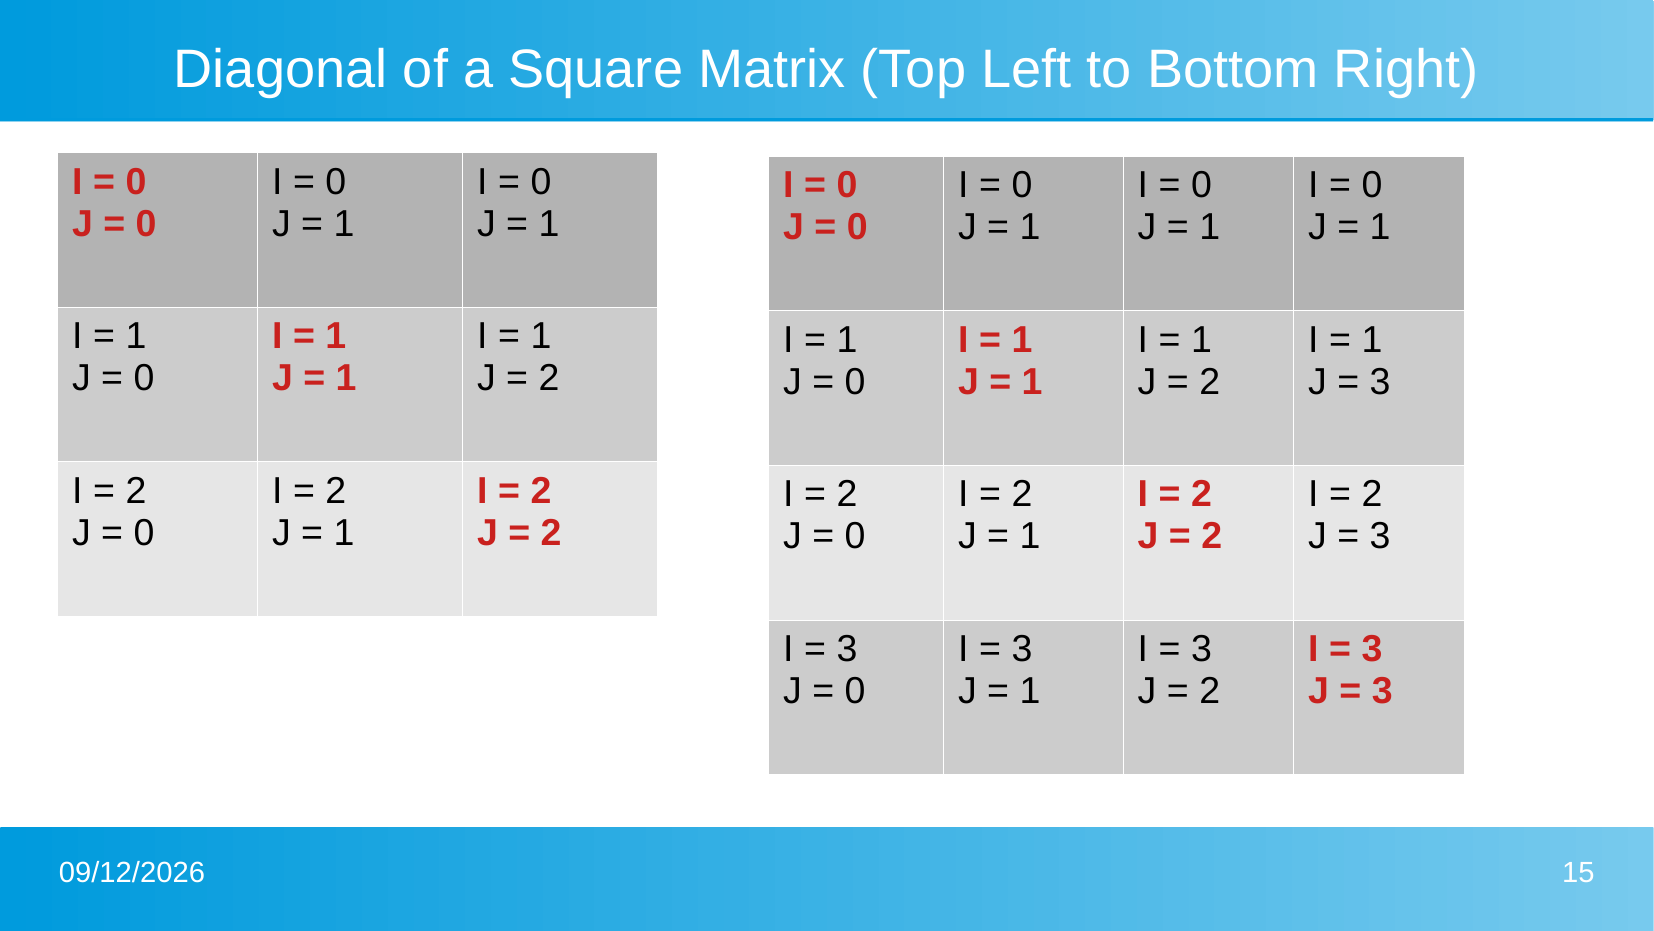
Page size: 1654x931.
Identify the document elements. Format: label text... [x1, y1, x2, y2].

table_cell I = 2 J = 0 [769, 466, 943, 620]
table_cell I = 1 J = 2 [1124, 311, 1293, 465]
table_header I = 0 J = 0 [58, 153, 257, 307]
table_header I = 0 J = 1 [944, 157, 1123, 310]
table_cell I = 3 J = 0 [769, 621, 943, 774]
table_header I = 0 J = 1 [258, 153, 462, 307]
table_header I = 0 J = 1 [1294, 157, 1464, 310]
table_cell I = 3 J = 3 [1294, 621, 1464, 774]
table_cell I = 3 J = 1 [944, 621, 1123, 774]
table_cell I = 3 J = 2 [1124, 621, 1293, 774]
table_cell I = 1 J = 2 [463, 308, 657, 461]
table_cell I = 1 J = 0 [769, 311, 943, 465]
table_cell I = 2 J = 3 [1294, 466, 1464, 620]
table_cell I = 1 J = 3 [1294, 311, 1464, 465]
table_cell I = 2 J = 1 [944, 466, 1123, 620]
table_cell I = 2 J = 1 [258, 462, 462, 616]
table_cell I = 2 J = 2 [1124, 466, 1293, 620]
table_header I = 0 J = 0 [769, 157, 943, 310]
title Diagonal of a Square Matrix (Top Left to Bottom Right) [59, 29, 1595, 108]
table_cell I = 2 J = 2 [463, 462, 657, 616]
table_cell I = 2 J = 0 [58, 462, 257, 616]
table_cell I = 1 J = 1 [944, 311, 1123, 465]
table_cell I = 1 J = 1 [258, 308, 462, 461]
table_header I = 0 J = 1 [463, 153, 657, 307]
table_cell I = 1 J = 0 [58, 308, 257, 461]
table_header I = 0 J = 1 [1124, 157, 1293, 310]
